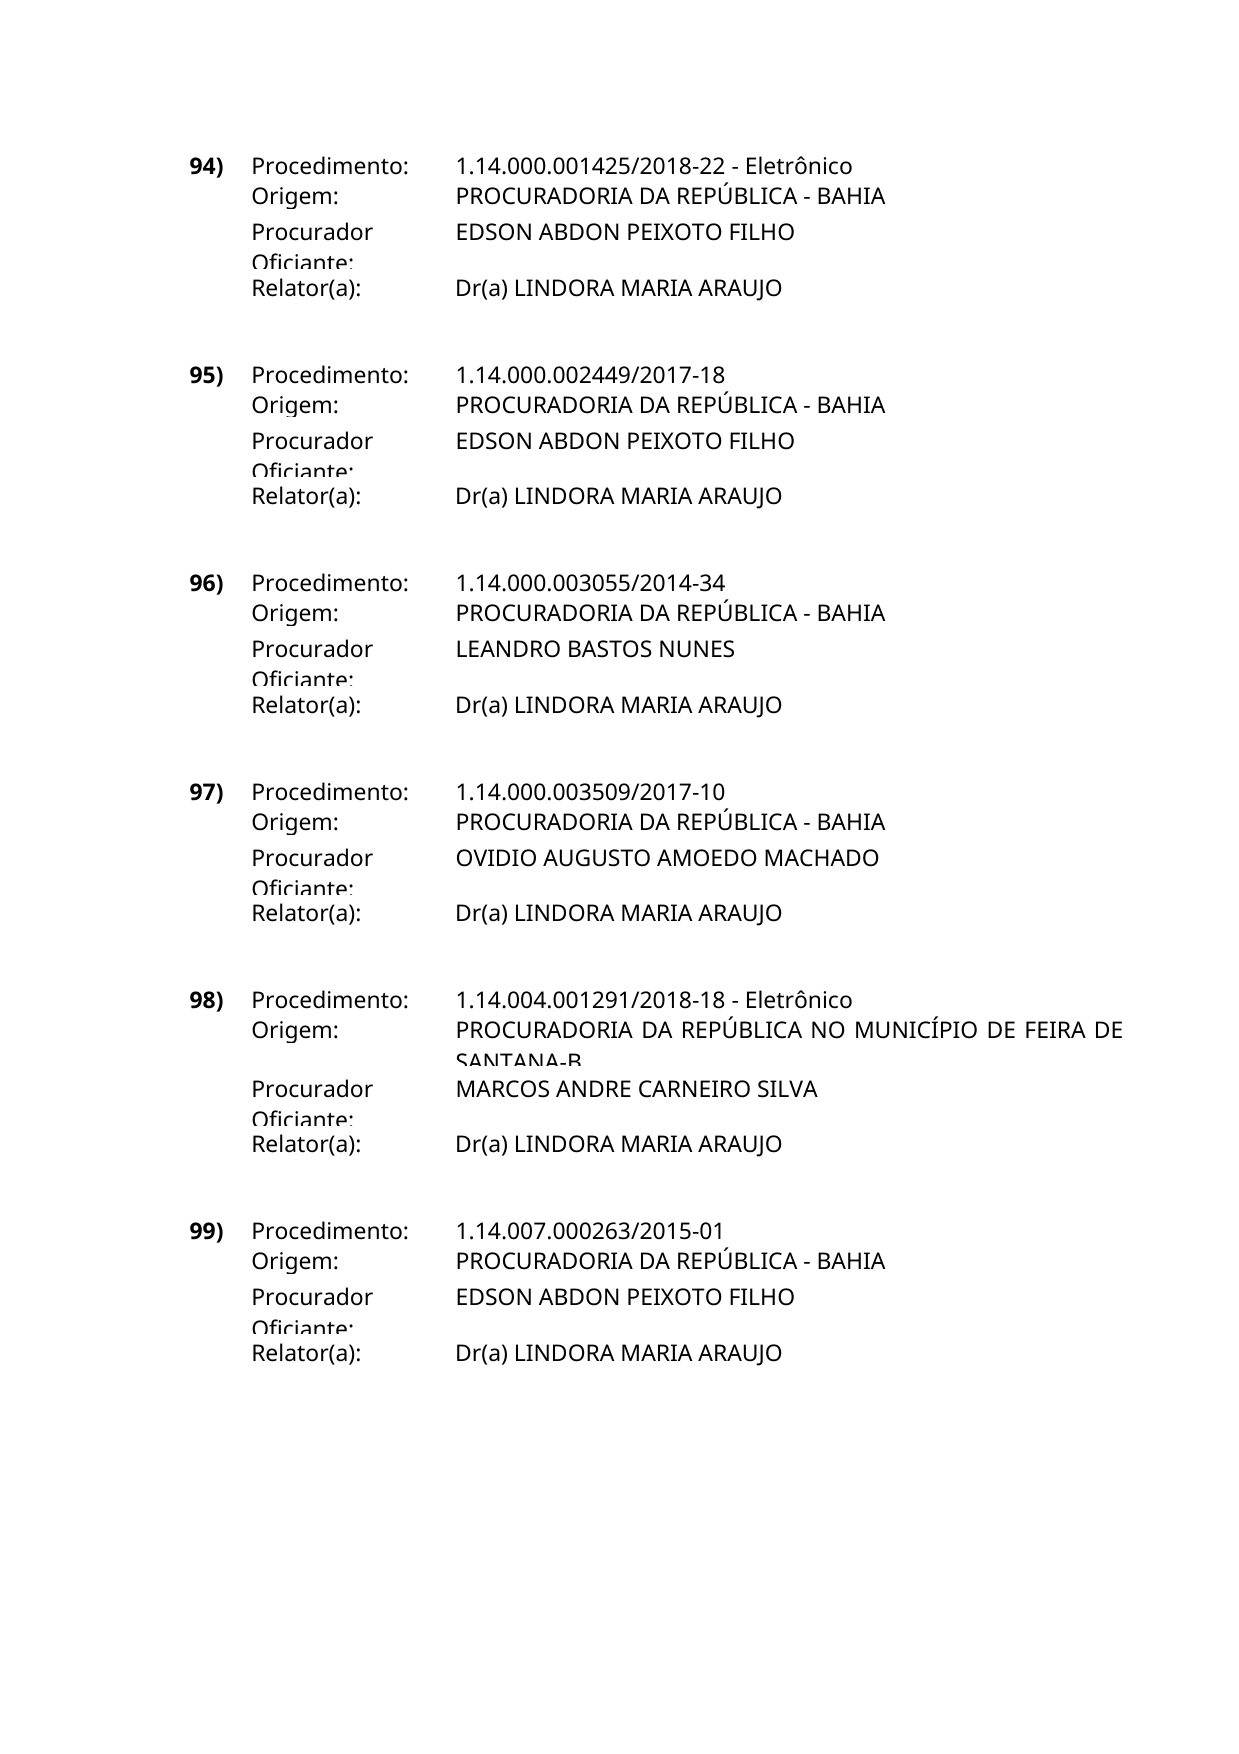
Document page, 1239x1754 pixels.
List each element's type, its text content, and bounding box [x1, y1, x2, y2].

table_cell [1125, 806, 1239, 834]
table_header Dr(a) LINDORA MARIA ARAUJO [455, 272, 1122, 300]
table_cell 96) [189, 567, 251, 596]
table_cell [0, 1215, 189, 1244]
table_cell Procurador Oficiante: [251, 216, 455, 268]
table_cell [189, 417, 251, 424]
table_cell [0, 567, 189, 596]
table_cell [1125, 389, 1239, 417]
table_cell [1125, 633, 1239, 684]
table_cell [189, 389, 251, 417]
table_header Dr(a) LINDORA MARIA ARAUJO [455, 480, 1122, 509]
table_cell [189, 1281, 251, 1332]
table_cell [0, 984, 189, 1013]
table_cell [1125, 1274, 1239, 1281]
table_cell Procedimento: [251, 567, 455, 596]
table_header Dr(a) LINDORA MARIA ARAUJO [455, 897, 1122, 926]
table_cell [189, 1274, 251, 1281]
table_cell Origem: [251, 1245, 455, 1274]
table_cell [0, 626, 189, 633]
table_cell [1125, 689, 1239, 719]
table_cell [1125, 209, 1239, 216]
table_cell [251, 1274, 455, 1281]
table_cell Origem: [251, 180, 455, 208]
table_cell 1.14.000.002449/2017-18 [455, 359, 1124, 387]
table_cell 97) [189, 776, 251, 804]
table_cell [1125, 834, 1239, 842]
table_cell LEANDRO BASTOS NUNES [455, 633, 1124, 684]
table_cell [0, 510, 189, 567]
table_cell [0, 927, 189, 984]
table_header [251, 0, 455, 150]
table_cell [0, 216, 189, 267]
table_cell Origem: [251, 389, 455, 417]
table_cell 98) [189, 984, 251, 1013]
table_cell Procedimento: [251, 776, 455, 804]
table_cell [189, 719, 251, 776]
table_cell [1125, 1043, 1239, 1065]
table_cell [1125, 480, 1239, 510]
table_cell 94) [189, 150, 251, 178]
table_cell [0, 1128, 189, 1158]
table_header Relator(a): [251, 897, 455, 926]
table_cell [0, 359, 189, 387]
table_cell 99) [189, 1215, 251, 1244]
table_cell [251, 927, 455, 984]
table_cell [0, 776, 189, 804]
table_cell [251, 1158, 455, 1215]
table_cell [1125, 1073, 1239, 1124]
table_cell [0, 425, 189, 476]
table_cell [1125, 719, 1239, 776]
table_cell 1.14.000.001425/2018-22 - Eletrônico [455, 150, 1124, 178]
table_cell PROCURADORIA DA REPÚBLICA - BAHIA [455, 1245, 1124, 1274]
table_cell Procurador Oficiante: [251, 633, 455, 686]
table_cell [455, 302, 1124, 358]
table_cell [189, 1043, 251, 1065]
table_cell [251, 1043, 455, 1065]
table_cell [0, 417, 189, 424]
table_cell [189, 1014, 251, 1043]
table_cell [251, 209, 455, 216]
table_cell 1.14.000.003509/2017-10 [455, 776, 1124, 804]
table_cell 1.14.000.003055/2014-34 [455, 567, 1124, 596]
table_cell [1125, 897, 1239, 927]
table_cell [1125, 1245, 1239, 1274]
table_cell [251, 302, 455, 358]
table_cell [251, 480, 1124, 510]
table_header [1125, 0, 1239, 150]
table_cell Procedimento: [251, 150, 455, 178]
table_cell [0, 897, 189, 927]
table_cell [455, 209, 1124, 216]
table_cell [0, 633, 189, 684]
table_cell [0, 1014, 189, 1043]
table_cell [0, 689, 189, 719]
table_cell Procurador Oficiante: [251, 1073, 455, 1125]
table_cell [189, 927, 251, 984]
table_cell Origem: [251, 806, 455, 834]
table_cell [1125, 180, 1239, 208]
table_cell [189, 272, 251, 302]
table_cell [455, 1274, 1124, 1281]
table_cell [0, 272, 189, 302]
table_cell [251, 719, 455, 776]
table_cell Origem: [251, 597, 455, 626]
table_cell [1125, 1337, 1239, 1367]
table_cell [455, 510, 1124, 567]
table_cell [1125, 626, 1239, 633]
table_cell 1.14.004.001291/2018-18 - Eletrônico [455, 984, 1124, 1013]
table_cell PROCURADORIA DA REPÚBLICA - BAHIA [455, 180, 1124, 208]
table_cell [189, 209, 251, 216]
table_cell [455, 927, 1124, 984]
table_cell [0, 302, 189, 358]
table_cell [0, 480, 189, 510]
table_cell [0, 806, 189, 834]
table_cell [189, 1065, 251, 1073]
table_header Dr(a) LINDORA MARIA ARAUJO [455, 689, 1122, 717]
table_cell [189, 1073, 251, 1124]
table_cell PROCURADORIA DA REPÚBLICA - BAHIA [455, 389, 1124, 417]
table_cell [455, 626, 1124, 633]
table_cell 1.14.007.000263/2015-01 [455, 1215, 1124, 1244]
table_cell [251, 272, 1124, 302]
table_cell [189, 689, 251, 719]
table_cell [1125, 597, 1239, 626]
table_cell [1125, 842, 1239, 893]
table_cell [1125, 1215, 1239, 1244]
table_cell [0, 1245, 189, 1274]
table_cell Procurador Oficiante: [251, 842, 455, 894]
table_header Dr(a) LINDORA MARIA ARAUJO [455, 1337, 1122, 1365]
table_cell [1125, 216, 1239, 267]
table_cell [189, 626, 251, 633]
table_cell [1125, 1065, 1239, 1073]
table_cell [251, 834, 455, 842]
table_cell [0, 180, 189, 208]
table_cell [0, 1158, 189, 1215]
table_cell [0, 597, 189, 626]
table_cell [189, 806, 251, 834]
table_cell 95) [189, 359, 251, 387]
table_cell [189, 1337, 251, 1367]
table_header [189, 0, 251, 150]
table_cell [189, 1245, 251, 1274]
table_cell [455, 417, 1124, 424]
table_cell [1125, 567, 1239, 596]
table_header Relator(a): [251, 272, 455, 300]
table_cell [1125, 1158, 1239, 1215]
table_cell [1125, 510, 1239, 567]
table_cell [251, 510, 455, 567]
table_header [455, 0, 1124, 150]
table_cell [0, 1274, 189, 1281]
table_cell [251, 417, 455, 424]
table_cell [189, 597, 251, 626]
table_cell [0, 1337, 189, 1367]
table_header Relator(a): [251, 689, 455, 717]
table_header [0, 0, 189, 150]
table_cell [189, 897, 251, 927]
table_cell [0, 1043, 189, 1065]
table_cell [189, 1158, 251, 1215]
table_header Relator(a): [251, 1128, 455, 1157]
table_cell [1125, 776, 1239, 804]
table_cell [1125, 150, 1239, 178]
table_cell [1125, 1014, 1239, 1043]
table_header Dr(a) LINDORA MARIA ARAUJO [455, 1128, 1122, 1157]
table_cell [1125, 1281, 1239, 1332]
table_cell Origem: [251, 1014, 455, 1043]
table_cell Procedimento: [251, 1215, 455, 1244]
table_cell [189, 180, 251, 208]
table_cell Procedimento: [251, 359, 455, 387]
table_cell [1125, 1128, 1239, 1158]
table_cell [189, 510, 251, 567]
table_cell [189, 302, 251, 358]
table_cell EDSON ABDON PEIXOTO FILHO [455, 1281, 1124, 1332]
table_cell [189, 1128, 251, 1158]
table_cell [0, 389, 189, 417]
table_cell [189, 480, 251, 510]
table_cell [455, 834, 1124, 842]
table_cell PROCURADORIA DA REPÚBLICA NO MUNICÍPIO DE FEIRA DE SANTANA-B [455, 1014, 1124, 1065]
table_cell [189, 633, 251, 684]
table_cell [0, 719, 189, 776]
table_cell EDSON ABDON PEIXOTO FILHO [455, 216, 1124, 267]
table_cell [455, 1158, 1124, 1215]
table_cell [251, 626, 455, 633]
table_cell [189, 842, 251, 893]
table_cell OVIDIO AUGUSTO AMOEDO MACHADO [455, 842, 1124, 893]
table_header Relator(a): [251, 480, 455, 509]
table_cell [1125, 302, 1239, 358]
table_cell [189, 216, 251, 267]
table_header Relator(a): [251, 1337, 455, 1365]
table_cell MARCOS ANDRE CARNEIRO SILVA [455, 1073, 1124, 1124]
table_cell PROCURADORIA DA REPÚBLICA - BAHIA [455, 597, 1124, 626]
table_cell [0, 1073, 189, 1124]
table_cell [1125, 927, 1239, 984]
table_cell [1125, 425, 1239, 476]
table_cell Procedimento: [251, 984, 455, 1013]
table_cell [189, 834, 251, 842]
table_cell EDSON ABDON PEIXOTO FILHO [455, 425, 1124, 476]
table_cell Procurador Oficiante: [251, 425, 455, 477]
table_cell [455, 719, 1124, 776]
table_cell PROCURADORIA DA REPÚBLICA - BAHIA [455, 806, 1124, 834]
table_cell [0, 1281, 189, 1332]
table_cell [0, 834, 189, 842]
table_cell [0, 150, 189, 178]
table_cell [1125, 359, 1239, 387]
table_cell [189, 425, 251, 476]
table_cell [1125, 417, 1239, 424]
table_cell Procurador Oficiante: [251, 1281, 455, 1334]
table_cell [251, 1065, 455, 1073]
table_cell [0, 842, 189, 893]
table_cell [1125, 272, 1239, 302]
table_cell [0, 1065, 189, 1073]
table_cell [455, 1065, 1124, 1073]
table_cell [1125, 984, 1239, 1013]
table_cell [0, 209, 189, 216]
